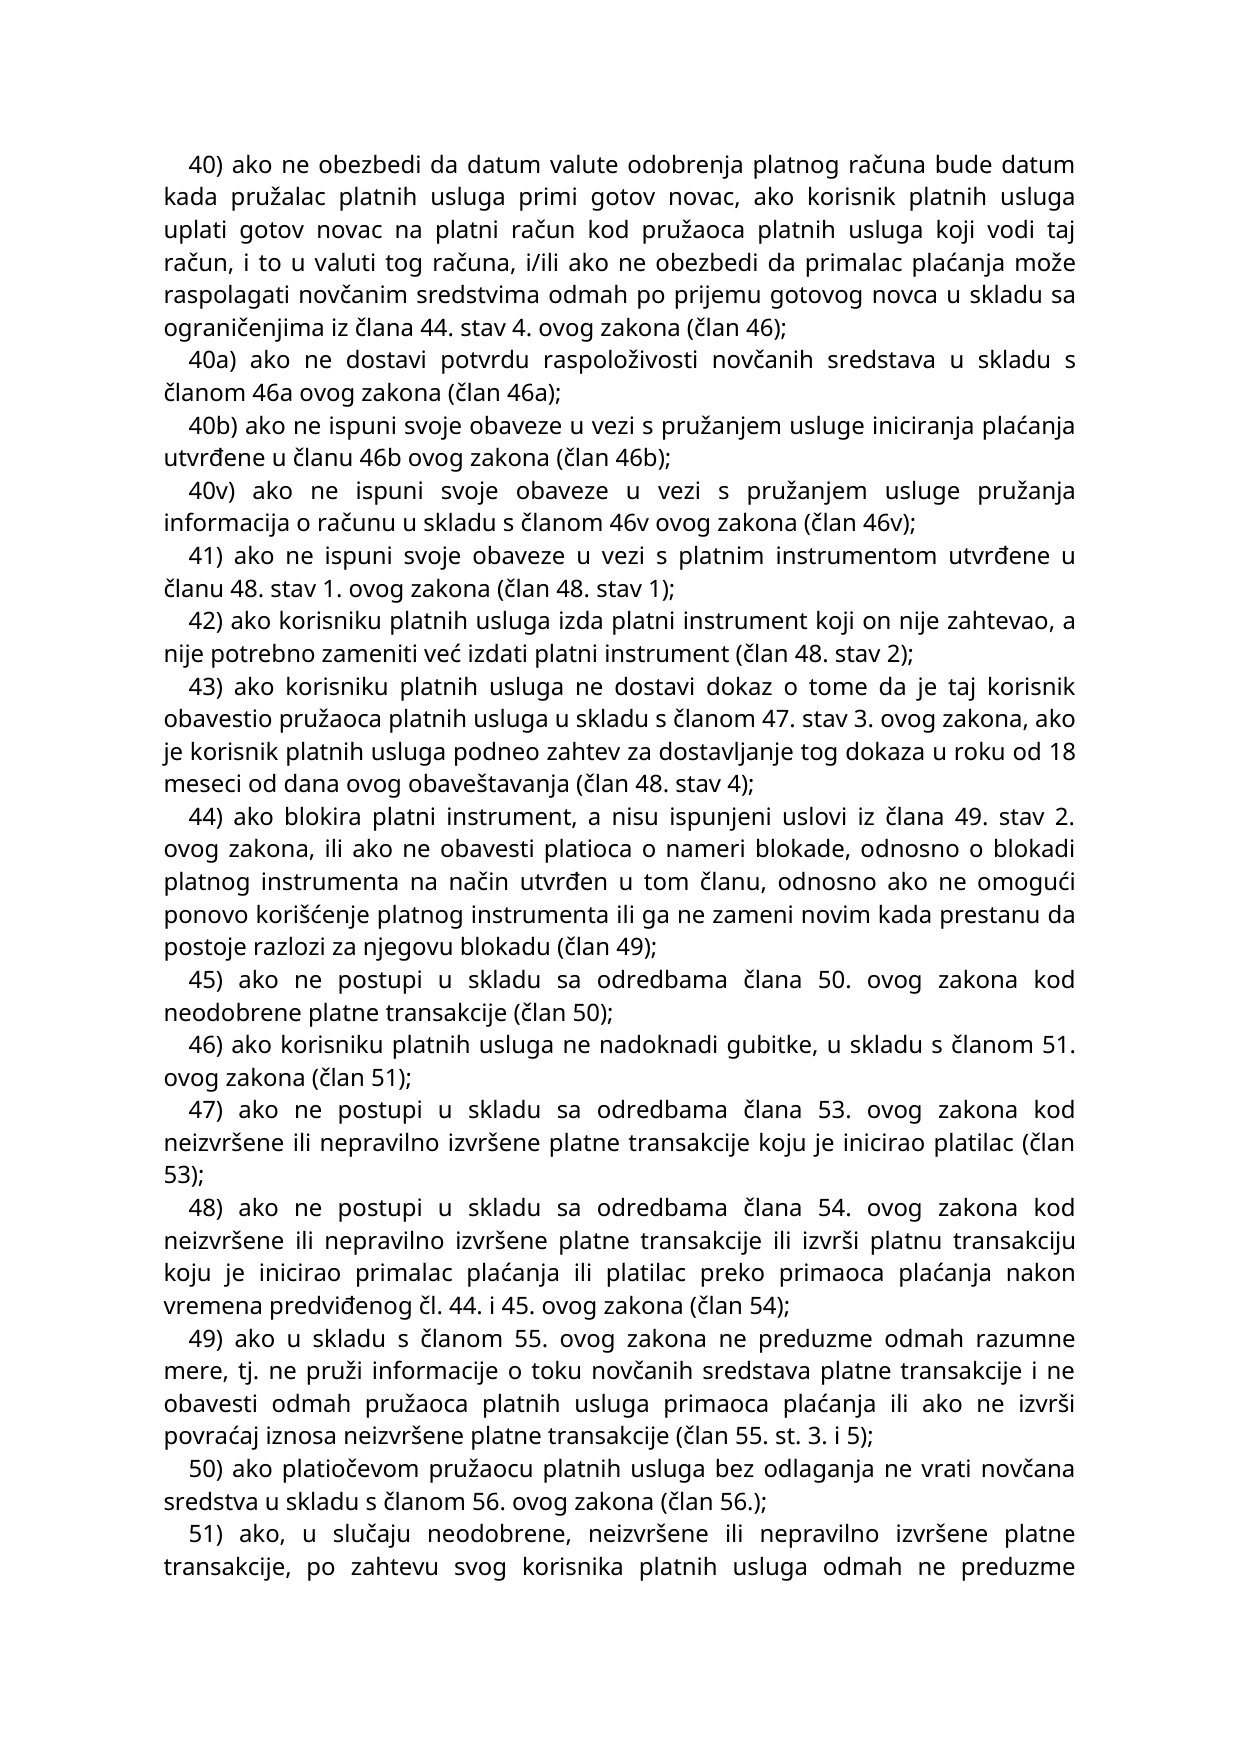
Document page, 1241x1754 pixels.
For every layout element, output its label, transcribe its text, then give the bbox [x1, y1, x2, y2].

text 50) ako platiočevom pružaocu platnih usluga bez odlaganja ne vrati novčana sredstva u skladu s članom 56. ovog zakona (član 56.); [163, 1452, 1077, 1517]
text 47) ako ne postupi u skladu sa odredbama člana 53. ovog zakona kod neizvršene ili nepravilno izvršene platne transakcije koju je inicirao platilac (član 53); [163, 1093, 1077, 1191]
text 46) ako korisniku platnih usluga ne nadoknadi gubitke, u skladu s članom 51. ovog zakona (član 51); [163, 1028, 1077, 1093]
text 49) ako u skladu s članom 55. ovog zakona ne preduzme odmah razumne mere, tj. ne pruži informacije o toku novčanih sredstava platne transakcije i ne obavesti odmah pružaoca platnih usluga primaoca plaćanja ili ako ne izvrši povraćaj iznosa neizvršene platne transakcije (član 55. st. 3. i 5); [163, 1321, 1077, 1452]
text 42) ako korisniku platnih usluga izda platni instrument koji on nije zahtevao, a nije potrebno zameniti već izdati platni instrument (član 48. stav 2); [163, 604, 1077, 669]
text 41) ako ne ispuni svoje obaveze u vezi s platnim instrumentom utvrđene u članu 48. stav 1. ovog zakona (član 48. stav 1); [163, 539, 1077, 604]
text 40) ako ne obezbedi da datum valute odobrenja platnog računa bude datum kada pružalac platnih usluga primi gotov novac, ako korisnik platnih usluga uplati gotov novac na platni račun kod pružaoca platnih usluga koji vodi taj račun, i to u valuti tog računa, i/ili ako ne obezbedi da primalac plaćanja može raspolagati novčanim sredstvima odmah po prijemu gotovog novca u skladu sa ograničenjima iz člana 44. stav 4. ovog zakona (član 46); [163, 148, 1077, 343]
text 43) ako korisniku platnih usluga ne dostavi dokaz o tome da je taj korisnik obavestio pružaoca platnih usluga u skladu s članom 47. stav 3. ovog zakona, ako je korisnik platnih usluga podneo zahtev za dostavljanje tog dokaza u roku od 18 meseci od dana ovog obaveštavanja (član 48. stav 4); [163, 669, 1077, 800]
text 40b) ako ne ispuni svoje obaveze u vezi s pružanjem usluge iniciranja plaćanja utvrđene u članu 46b ovog zakona (član 46b); [163, 408, 1077, 474]
text 40a) ako ne dostavi potvrdu raspoloživosti novčanih sredstava u skladu s članom 46a ovog zakona (član 46a); [163, 343, 1077, 408]
text 51) ako, u slučaju neodobrene, neizvršene ili nepravilno izvršene platne transakcije, po zahtevu svog korisnika platnih usluga odmah ne preduzme [163, 1517, 1077, 1582]
text 45) ako ne postupi u skladu sa odredbama člana 50. ovog zakona kod neodobrene platne transakcije (član 50); [163, 963, 1077, 1028]
text 40v) ako ne ispuni svoje obaveze u vezi s pružanjem usluge pružanja informacija o računu u skladu s članom 46v ovog zakona (član 46v); [163, 474, 1077, 539]
text 48) ako ne postupi u skladu sa odredbama člana 54. ovog zakona kod neizvršene ili nepravilno izvršene platne transakcije ili izvrši platnu transakciju koju je inicirao primalac plaćanja ili platilac preko primaoca plaćanja nakon vremena predviđenog čl. 44. i 45. ovog zakona (član 54); [163, 1191, 1077, 1321]
text 44) ako blokira platni instrument, a nisu ispunjeni uslovi iz člana 49. stav 2. ovog zakona, ili ako ne obavesti platioca o nameri blokade, odnosno o blokadi platnog instrumenta na način utvrđen u tom članu, odnosno ako ne omogući ponovo korišćenje platnog instrumenta ili ga ne zameni novim kada prestanu da postoje razlozi za njegovu blokadu (član 49); [163, 800, 1077, 963]
